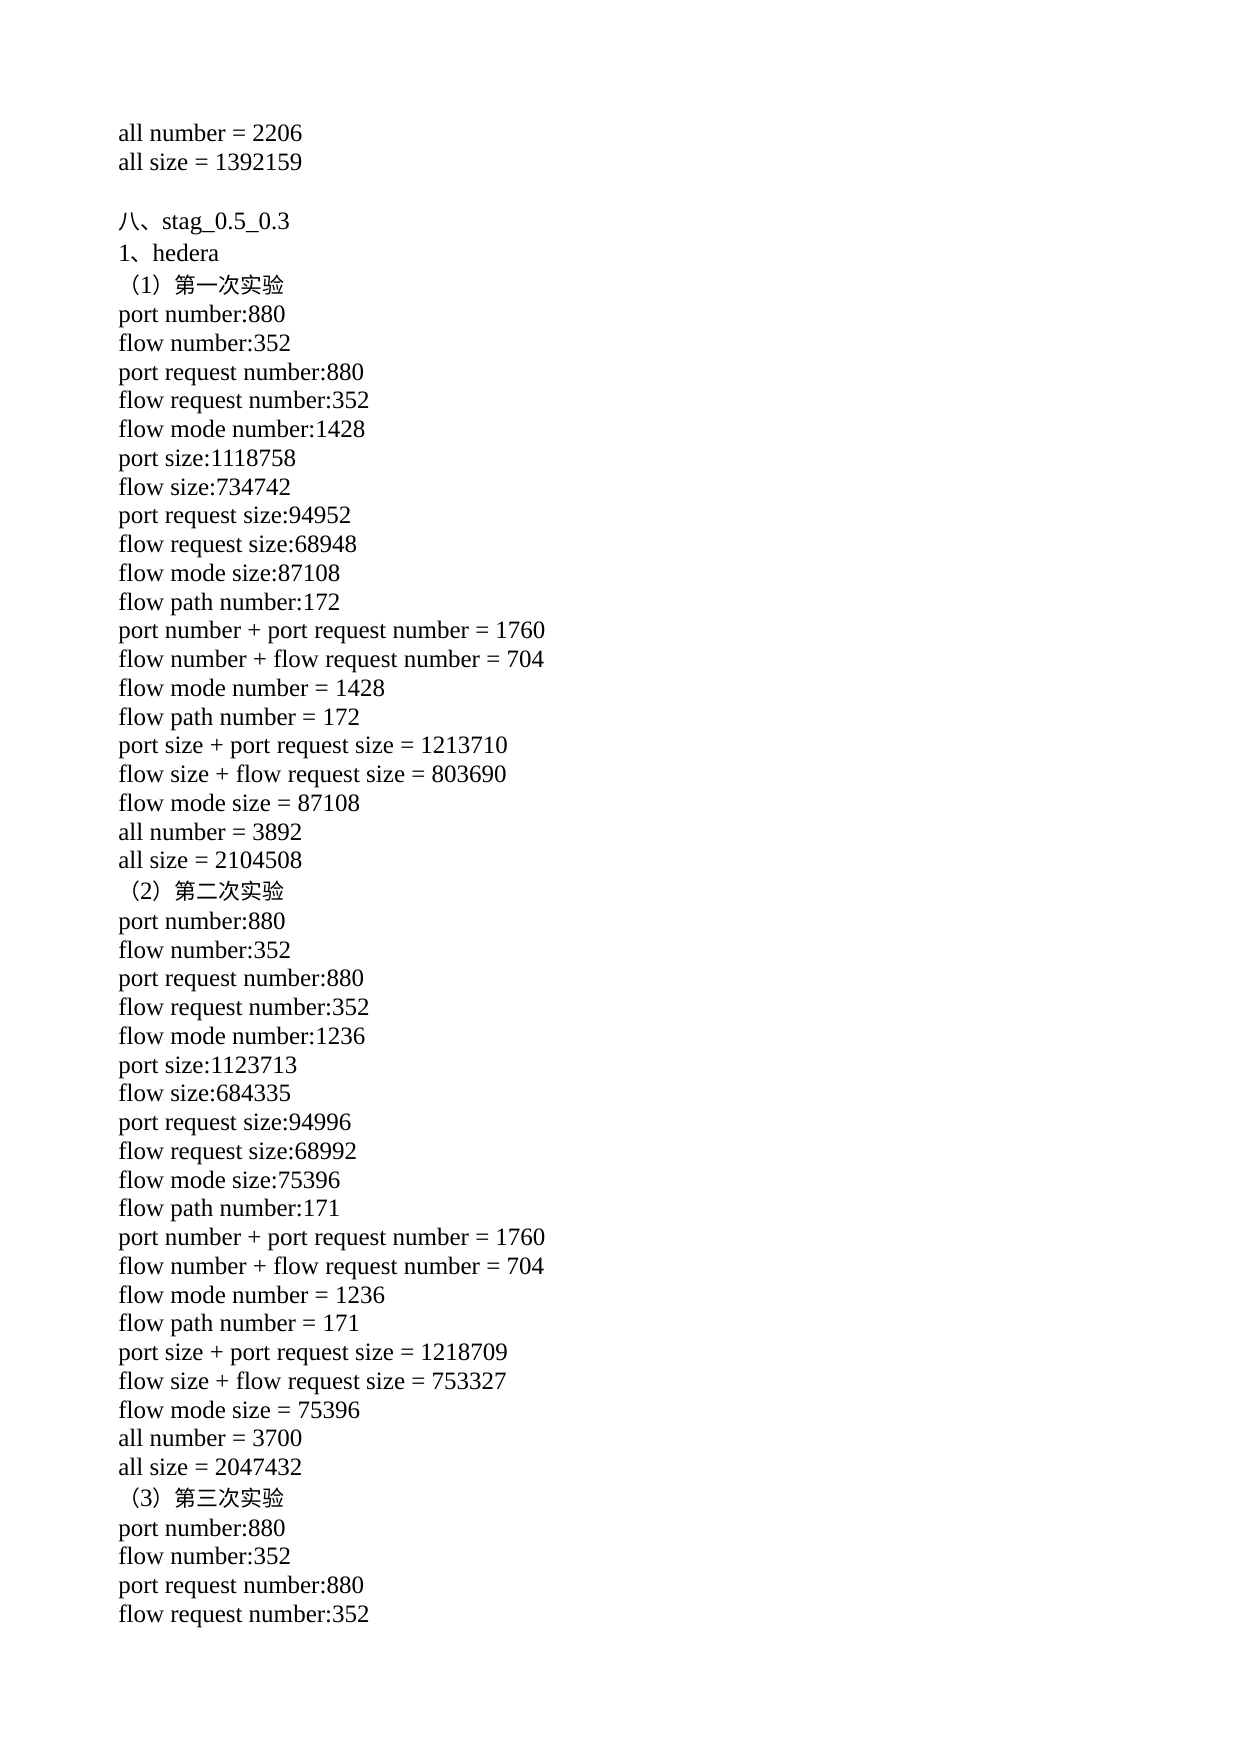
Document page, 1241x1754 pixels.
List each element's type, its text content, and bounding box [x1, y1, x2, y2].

text all size = 2047432 [118, 1452, 1122, 1481]
text all size = 1392159 [118, 147, 1122, 176]
text （3）第三次实验 [118, 1481, 1122, 1513]
text flow size:684335 [118, 1078, 1122, 1107]
text flow path number:171 [118, 1193, 1122, 1222]
text flow request number:352 [118, 386, 1122, 414]
text flow mode size = 75396 [118, 1395, 1122, 1423]
text all number = 3892 [118, 817, 1122, 846]
text all size = 2104508 [118, 846, 1122, 874]
text all number = 2206 [118, 118, 1122, 147]
text flow mode size:75396 [118, 1165, 1122, 1193]
text flow request number:352 [118, 992, 1122, 1021]
text 八、stag_0.5_0.3 [118, 204, 1122, 236]
text flow path number = 171 [118, 1308, 1122, 1337]
text flow request size:68948 [118, 529, 1122, 558]
text flow number:352 [118, 935, 1122, 963]
text port request number:880 [118, 357, 1122, 386]
text flow mode number = 1236 [118, 1280, 1122, 1308]
text flow size + flow request size = 753327 [118, 1366, 1122, 1395]
text port request size:94996 [118, 1107, 1122, 1136]
text all number = 3700 [118, 1423, 1122, 1452]
text flow mode number:1236 [118, 1021, 1122, 1050]
text flow number:352 [118, 328, 1122, 357]
text port number + port request number = 1760 [118, 616, 1122, 644]
text （2）第二次实验 [118, 874, 1122, 906]
text port request number:880 [118, 963, 1122, 992]
text flow number + flow request number = 704 [118, 1251, 1122, 1280]
text port number:880 [118, 1513, 1122, 1541]
text port request size:94952 [118, 501, 1122, 529]
text port request number:880 [118, 1570, 1122, 1599]
text port number:880 [118, 906, 1122, 935]
text port number:880 [118, 299, 1122, 328]
text flow size + flow request size = 803690 [118, 759, 1122, 788]
text flow request size:68992 [118, 1136, 1122, 1165]
text flow mode size:87108 [118, 558, 1122, 587]
text port size:1118758 [118, 443, 1122, 472]
text flow mode number:1428 [118, 414, 1122, 443]
text flow mode number = 1428 [118, 673, 1122, 702]
text （1）第一次实验 [118, 268, 1122, 299]
text port size + port request size = 1218709 [118, 1337, 1122, 1366]
text flow path number:172 [118, 587, 1122, 616]
text 1、hedera [118, 236, 1122, 268]
text flow request number:352 [118, 1599, 1122, 1628]
text port size:1123713 [118, 1050, 1122, 1078]
text flow mode size = 87108 [118, 788, 1122, 817]
text flow size:734742 [118, 472, 1122, 501]
text flow number:352 [118, 1541, 1122, 1570]
text flow path number = 172 [118, 702, 1122, 731]
text flow number + flow request number = 704 [118, 644, 1122, 673]
text port number + port request number = 1760 [118, 1222, 1122, 1251]
text port size + port request size = 1213710 [118, 731, 1122, 759]
